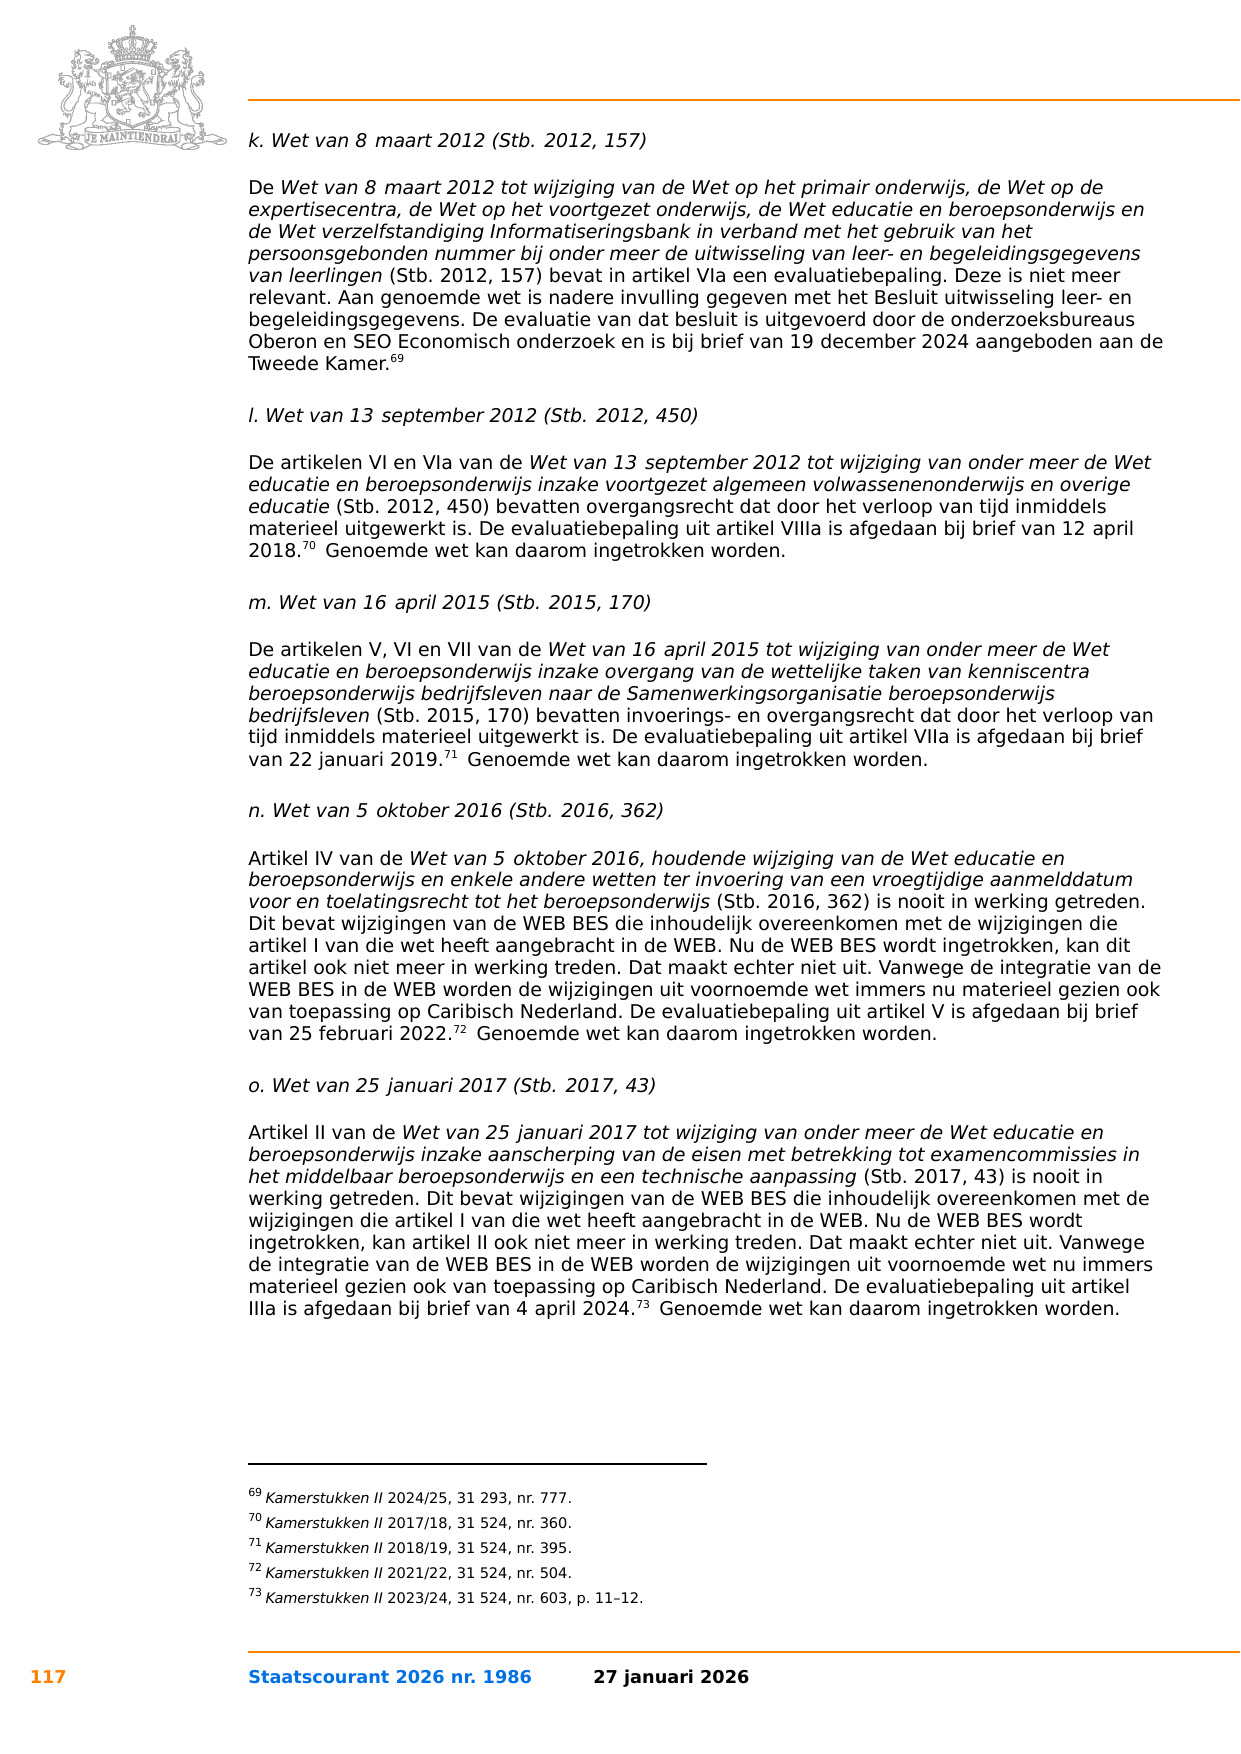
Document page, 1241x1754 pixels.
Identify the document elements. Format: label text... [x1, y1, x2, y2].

text De Wet van 8 maart 2012 tot wijziging van de Wet op het primair onderwijs, de Wet op de expertisecentra, de Wet op het voortgezet onderwijs, de Wet educatie en beroepsonderwijs en de Wet verzelfstandiging Informatiseringsbank in verband met het gebruik van het persoonsgebonden nummer bij onder meer de uitwisseling van leer- en begeleidingsgegevens van leerlingen (Stb. 2012, 157) bevat in artikel VIa een evaluatiebepaling. Deze is niet meer relevant. Aan genoemde wet is nadere invulling gegeven met het Besluit uitwisseling leer- en begeleidingsgegevens. De evaluatie van dat besluit is uitgevoerd door de onderzoeksbureaus Oberon en SEO Economisch onderzoek en is bij brief van 19 december 2024 aangeboden aan de Tweede Kamer. [248, 177, 1163, 375]
subtitle m. Wet van 16 april 2015 (Stb. 2015, 170) [248, 592, 1163, 613]
text Kamerstukken II 2021/22, 31 524, nr. 504. [248, 1561, 1163, 1583]
subtitle o. Wet van 25 januari 2017 (Stb. 2017, 43) [248, 1075, 1163, 1097]
text Kamerstukken II 2023/24, 31 524, nr. 603, p. 11–12. [248, 1586, 1163, 1608]
text De artikelen VI en VIa van de Wet van 13 september 2012 tot wijziging van onder meer de Wet educatie en beroepsonderwijs inzake voortgezet algemeen volwassenenonderwijs en overige educatie (Stb. 2012, 450) bevatten overgangsrecht dat door het verloop van tijd inmiddels materieel uitgewerkt is. De evaluatiebepaling uit artikel VIIIa is afgedaan bij brief van 12 april 2018. Genoemde wet kan daarom ingetrokken worden. [248, 452, 1163, 562]
text Artikel IV van de Wet van 5 oktober 2016, houdende wijziging van de Wet educatie en beroepsonderwijs en enkele andere wetten ter invoering van een vroegtijdige aanmelddatum voor en toelatingsrecht tot het beroepsonderwijs (Stb. 2016, 362) is nooit in werking getreden. Dit bevat wijzigingen van de WEB BES die inhoudelijk overeenkomen met de wijzigingen die artikel I van die wet heeft aangebracht in de WEB. Nu de WEB BES wordt ingetrokken, kan dit artikel ook niet meer in werking treden. Dat maakt echter niet uit. Vanwege de integratie van de WEB BES in de WEB worden de wijzigingen uit voornoemde wet immers nu materieel gezien ook van toepassing op Caribisch Nederland. De evaluatiebepaling uit artikel V is afgedaan bij brief van 25 februari 2022. Genoemde wet kan daarom ingetrokken worden. [248, 847, 1163, 1045]
subtitle k. Wet van 8 maart 2012 (Stb. 2012, 157) [248, 130, 1163, 152]
text Kamerstukken II 2018/19, 31 524, nr. 395. [248, 1536, 1163, 1558]
text Artikel II van de Wet van 25 januari 2017 tot wijziging van onder meer de Wet educatie en beroepsonderwijs inzake aanscherping van de eisen met betrekking tot examencommissies in het middelbaar beroepsonderwijs en een technische aanpassing (Stb. 2017, 43) is nooit in werking getreden. Dit bevat wijzigingen van de WEB BES die inhoudelijk overeenkomen met de wijzigingen die artikel I van die wet heeft aangebracht in de WEB. Nu de WEB BES wordt ingetrokken, kan artikel II ook niet meer in werking treden. Dat maakt echter niet uit. Vanwege de integratie van de WEB BES in de WEB worden de wijzigingen uit voornoemde wet nu immers materieel gezien ook van toepassing op Caribisch Nederland. De evaluatiebepaling uit artikel IIIa is afgedaan bij brief van 4 april 2024. Genoemde wet kan daarom ingetrokken worden. [248, 1122, 1163, 1320]
subtitle l. Wet van 13 september 2012 (Stb. 2012, 450) [248, 405, 1163, 427]
text Kamerstukken II 2024/25, 31 293, nr. 777. [248, 1486, 1163, 1508]
text De artikelen V, VI en VII van de Wet van 16 april 2015 tot wijziging van onder meer de Wet educatie en beroepsonderwijs inzake overgang van de wettelijke taken van kenniscentra beroepsonderwijs bedrijfsleven naar de Samenwerkingsorganisatie beroepsonderwijs bedrijfsleven (Stb. 2015, 170) bevatten invoerings- en overgangsrecht dat door het verloop van tijd inmiddels materieel uitgewerkt is. De evaluatiebepaling uit artikel VIIa is afgedaan bij brief van 22 januari 2019. Genoemde wet kan daarom ingetrokken worden. [248, 638, 1163, 770]
picture [38, 25, 227, 150]
subtitle n. Wet van 5 oktober 2016 (Stb. 2016, 362) [248, 800, 1163, 822]
text Kamerstukken II 2017/18, 31 524, nr. 360. [248, 1511, 1163, 1533]
